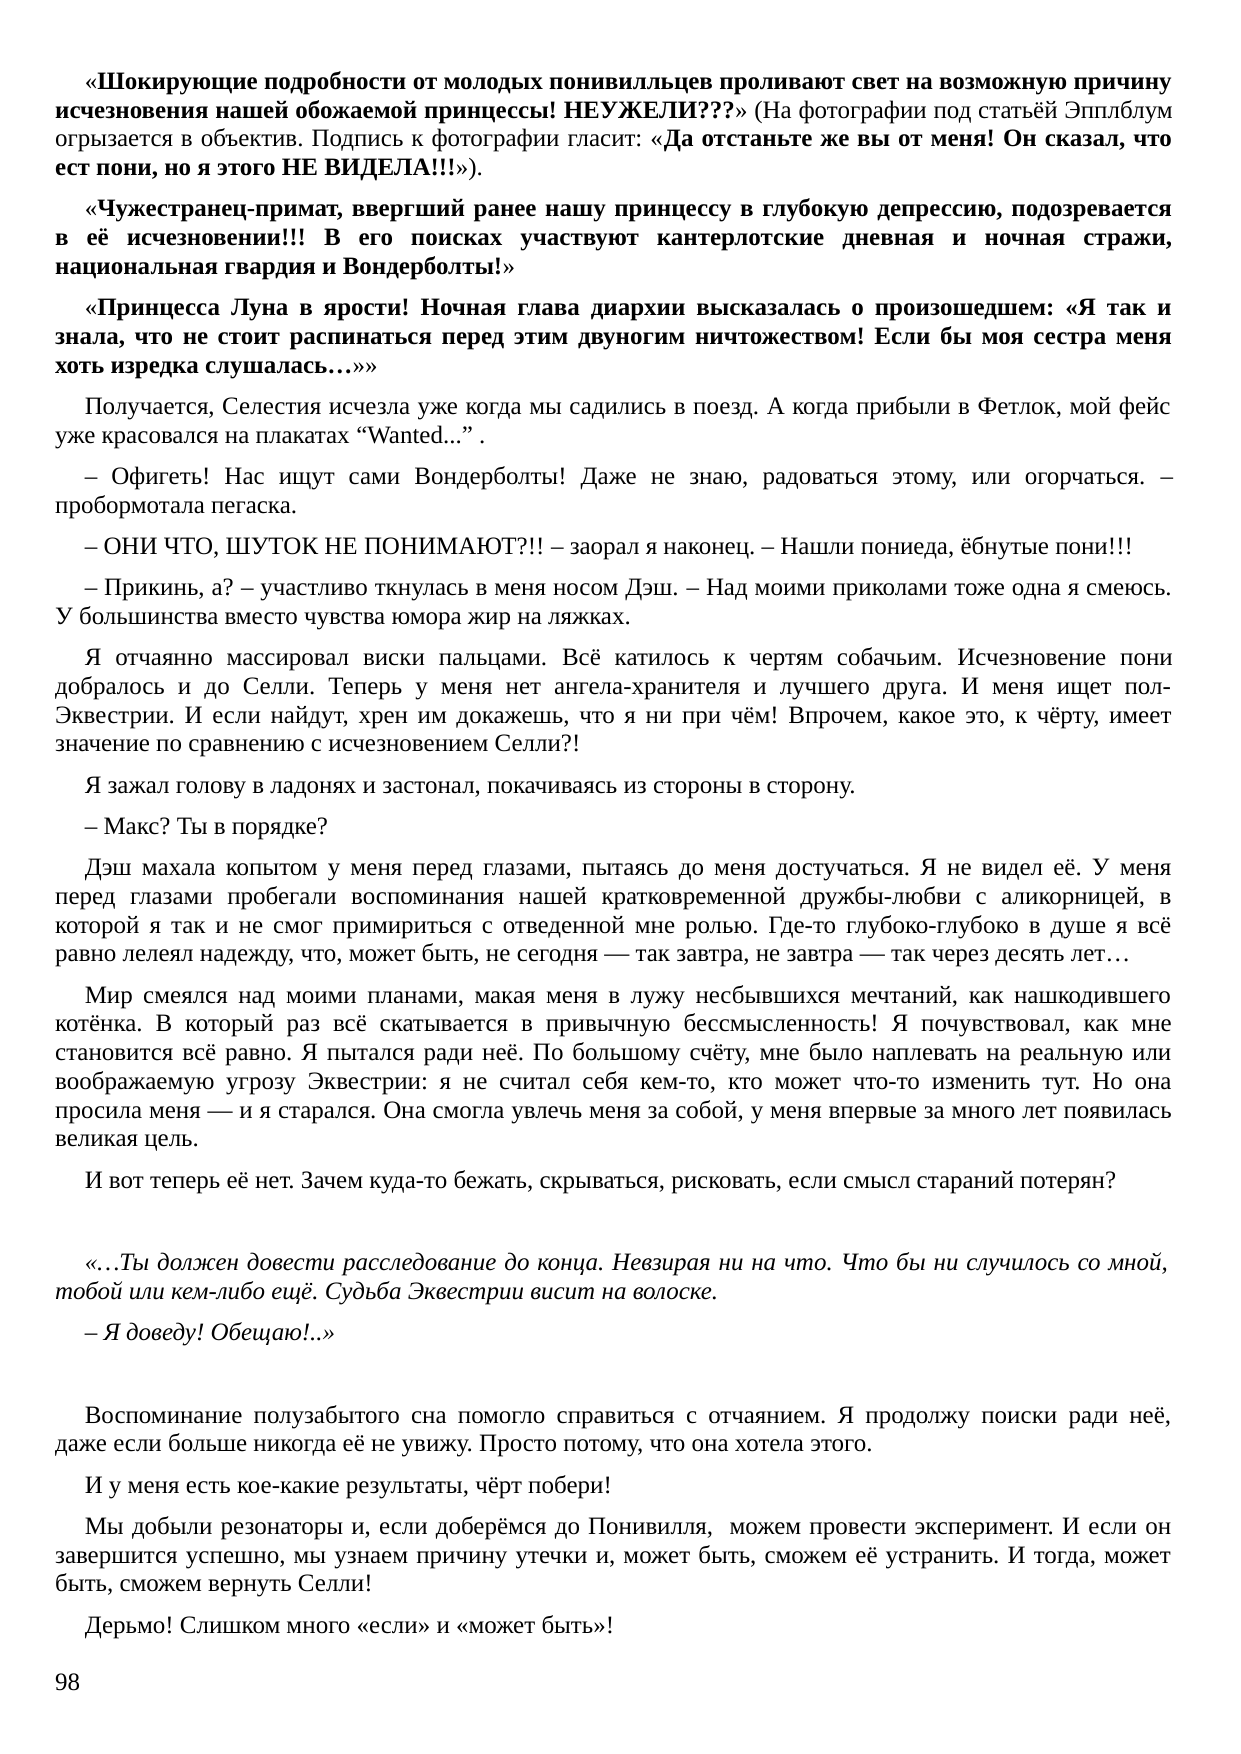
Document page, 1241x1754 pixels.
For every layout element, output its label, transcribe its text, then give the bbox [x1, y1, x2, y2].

text Дэш махала копытом у меня перед глазами, пытаясь до меня достучаться. Я не видел её. У меня перед глазами пробегали воспоминания нашей кратковременной дружбы-любви с аликорницей, в которой я так и не смог примириться с отведенной мне ролью. Где-то глубоко-глубоко в душе я всё равно лелеял надежду, что, может быть, не сегодня — так завтра, не завтра — так через десять лет… [55, 852, 1173, 967]
text – Офигеть! Нас ищут сами Вондерболты! Даже не знаю, радоваться этому, или огорчаться. – пробормотала пегаска. [55, 461, 1173, 518]
text «Чужестранец-примат, ввергший ранее нашу принцессу в глубокую депрессию, подозревается в её исчезновении!!! В его поисках участвуют кантерлотские дневная и ночная стражи, национальная гвардия и Вондерболты!» [55, 193, 1173, 280]
text Мы добыли резонаторы и, если доберёмся до Понивилля, можем провести эксперимент. И если он завершится успешно, мы узнаем причину утечки и, может быть, сможем её устранить. И тогда, может быть, сможем вернуть Селли! [55, 1511, 1173, 1597]
text Я отчаянно массировал виски пальцами. Всё катилось к чертям собачьим. Исчезновение пони добралось и до Селли. Теперь у меня нет ангела-хранителя и лучшего друга. И меня ищет пол-Эквестрии. И если найдут, хрен им докажешь, что я ни при чём! Впрочем, какое это, к чёрту, имеет значение по сравнению с исчезновением Селли?! [55, 642, 1173, 757]
text Я зажал голову в ладонях и застонал, покачиваясь из стороны в сторону. [55, 770, 1173, 798]
text Получается, Селестия исчезла уже когда мы садились в поезд. А когда прибыли в Фетлок, мой фейс уже красовался на плакатах “Wanted...” . [55, 391, 1173, 448]
text «…Ты должен довести расследование до конца. Невзирая ни на что. Что бы ни случилось со мной, тобой или кем-либо ещё. Судьба Эквестрии висит на волоске. [55, 1247, 1173, 1305]
text – Прикинь, а? – участливо ткнулась в меня носом Дэш. – Над моими приколами тоже одна я смеюсь. У большинства вместо чувства юмора жир на ляжках. [55, 572, 1173, 630]
text Мир смеялся над моими планами, макая меня в лужу несбывшихся мечтаний, как нашкодившего котёнка. В который раз всё скатывается в привычную бессмысленность! Я почувствовал, как мне становится всё равно. Я пытался ради неё. По большому счёту, мне было наплевать на реальную или воображаемую угрозу Эквестрии: я не считал себя кем-то, кто может что-то изменить тут. Но она просила меня — и я старался. Она смогла увлечь меня за собой, у меня впервые за много лет появилась великая цель. [55, 980, 1173, 1152]
text – Макс? Ты в порядке? [55, 811, 1173, 840]
text И у меня есть кое-какие результаты, чёрт побери! [55, 1470, 1173, 1498]
text – Я доведу! Обещаю!..» [55, 1317, 1173, 1346]
text – ОНИ ЧТО, ШУТОК НЕ ПОНИМАЮТ?!! – заорал я наконец. – Нашли пониеда, ёбнутые пони!!! [55, 531, 1173, 560]
text Дерьмо! Слишком много «если» и «может быть»! [55, 1610, 1173, 1638]
text «Шокирующие подробности от молодых понивилльцев проливают свет на возможную причину исчезновения нашей обожаемой принцессы! НЕУЖЕЛИ???» (На фотографии под статьёй Эпплблум огрызается в объектив. Подпись к фотографии гласит: «Да отстаньте же вы от меня! Он сказал, что ест пони, но я этого НЕ ВИДЕЛА!!!»). [55, 66, 1173, 181]
text «Принцесса Луна в ярости! Ночная глава диархии высказалась о произошедшем: «Я так и знала, что не стоит распинаться перед этим двуногим ничтожеством! Если бы моя сестра меня хоть изредка слушалась…»» [55, 292, 1173, 378]
text Воспоминание полузабытого сна помогло справиться с отчаянием. Я продолжу поиски ради неё, даже если больше никогда её не увижу. Просто потому, что она хотела этого. [55, 1400, 1173, 1457]
text И вот теперь её нет. Зачем куда-то бежать, скрываться, рисковать, если смысл стараний потерян? [55, 1165, 1173, 1193]
